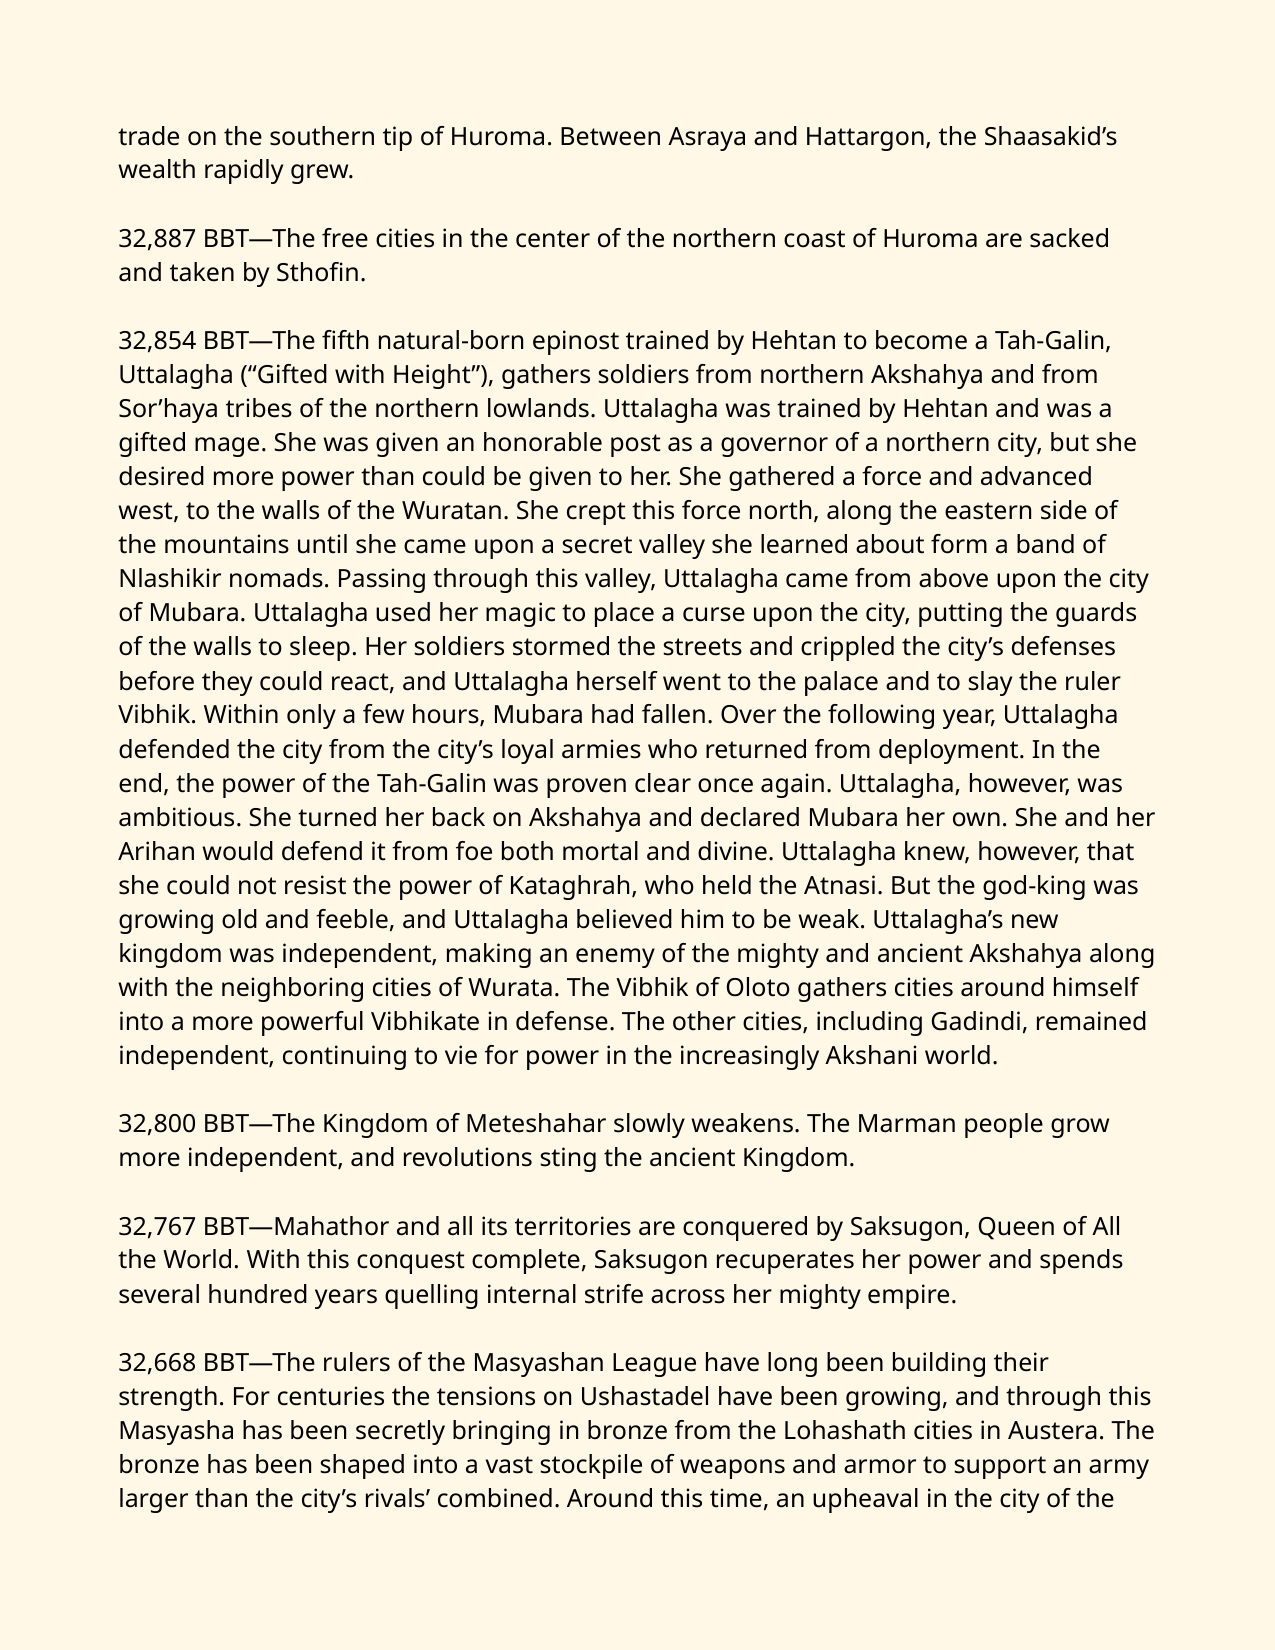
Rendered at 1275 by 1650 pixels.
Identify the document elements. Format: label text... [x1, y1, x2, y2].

text trade on the southern tip of Huroma. Between Asraya and Hattargon, the Shaasakid’s wealth rapidly grew. [118, 118, 1157, 186]
text 32,854 BBT—The fifth natural-born epinost trained by Hehtan to become a Tah-Galin, Uttalagha (“Gifted with Height”), gathers soldiers from northern Akshahya and from Sor’haya tribes of the northern lowlands. Uttalagha was trained by Hehtan and was a gifted mage. She was given an honorable post as a governor of a northern city, but she desired more power than could be given to her. She gathered a force and advanced west, to the walls of the Wuratan. She crept this force north, along the eastern side of the mountains until she came upon a secret valley she learned about form a band of Nlashikir nomads. Passing through this valley, Uttalagha came from above upon the city of Mubara. Uttalagha used her magic to place a curse upon the city, putting the guards of the walls to sleep. Her soldiers stormed the streets and crippled the city’s defenses before they could react, and Uttalagha herself went to the palace and to slay the ruler Vibhik. Within only a few hours, Mubara had fallen. Over the following year, Uttalagha defended the city from the city’s loyal armies who returned from deployment. In the end, the power of the Tah-Galin was proven clear once again. Uttalagha, however, was ambitious. She turned her back on Akshahya and declared Mubara her own. She and her Arihan would defend it from foe both mortal and divine. Uttalagha knew, however, that she could not resist the power of Kataghrah, who held the Atnasi. But the god-king was growing old and feeble, and Uttalagha believed him to be weak. Uttalagha’s new kingdom was independent, making an enemy of the mighty and ancient Akshahya along with the neighboring cities of Wurata. The Vibhik of Oloto gathers cities around himself into a more powerful Vibhikate in defense. The other cities, including Gadindi, remained independent, continuing to vie for power in the increasingly Akshani world. [118, 322, 1157, 1072]
text 32,767 BBT—Mahathor and all its territories are conquered by Saksugon, Queen of All the World. With this conquest complete, Saksugon recuperates her power and spends several hundred years quelling internal strife across her mighty empire. [118, 1208, 1157, 1310]
text 32,800 BBT—The Kingdom of Meteshahar slowly weakens. The Marman people grow more independent, and revolutions sting the ancient Kingdom. [118, 1106, 1157, 1174]
text 32,887 BBT—The free cities in the center of the northern coast of Huroma are sacked and taken by Sthofin. [118, 220, 1157, 288]
text 32,668 BBT—The rulers of the Masyashan League have long been building their strength. For centuries the tensions on Ushastadel have been growing, and through this Masyasha has been secretly bringing in bronze from the Lohashath cities in Austera. The bronze has been shaped into a vast stockpile of weapons and armor to support an army larger than the city’s rivals’ combined. Around this time, an upheaval in the city of the [118, 1344, 1157, 1515]
